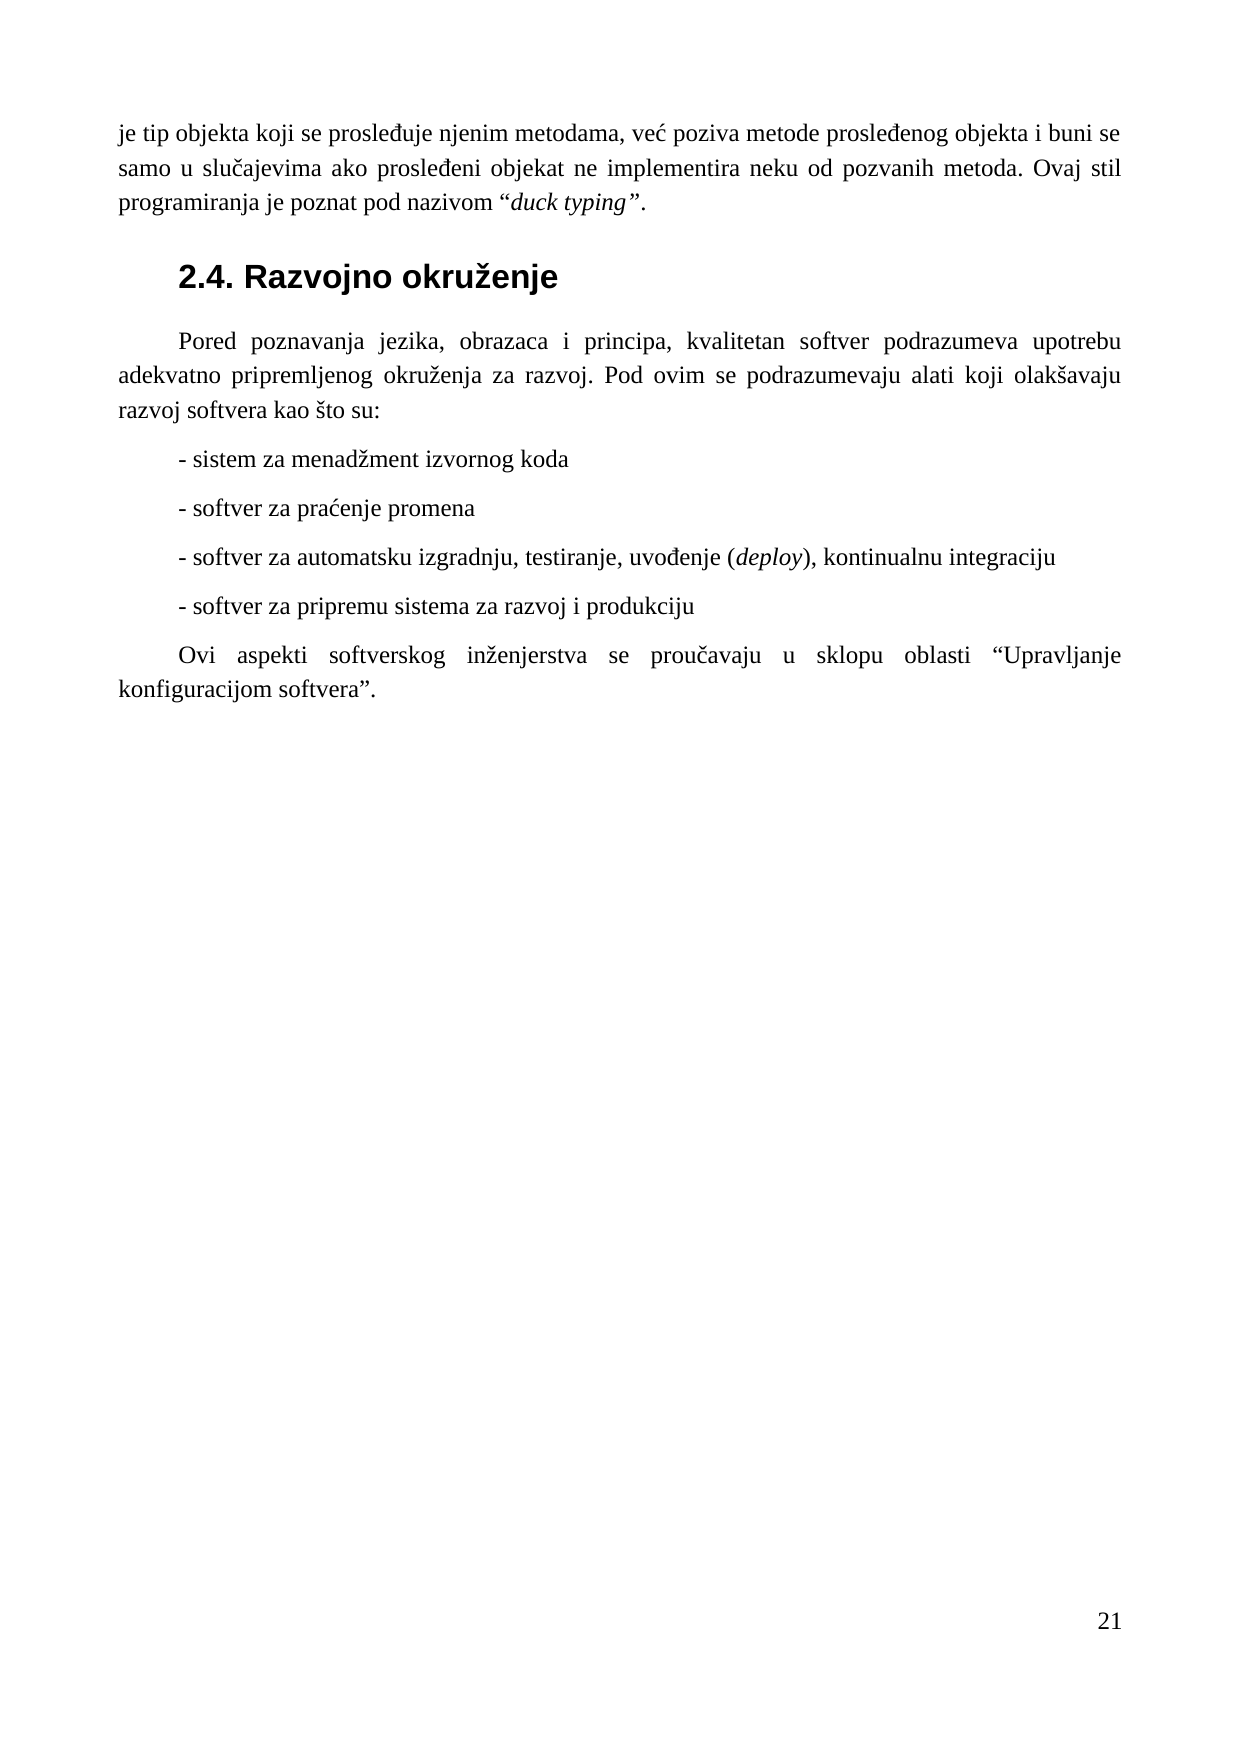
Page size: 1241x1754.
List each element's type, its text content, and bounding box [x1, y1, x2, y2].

text - softver za pripremu sistema za razvoj i produkciju [118, 591, 1122, 620]
subtitle Razvojno okruženje [118, 257, 1122, 296]
text je tip objekta koji se prosleđuje njenim metodama, već poziva metode prosleđenog objekta i buni se samo u slučajevima ako prosleđeni objekat ne implementira neku od pozvanih metoda. Ovaj stil programiranja je poznat pod nazivom “duck typing”. [118, 118, 1122, 216]
text Ovi aspekti softverskog inženjerstva se proučavaju u sklopu oblasti “Upravljanje konfiguracijom softvera”. [118, 640, 1122, 703]
text - softver za automatsku izgradnju, testiranje, uvođenje (deploy), kontinualnu integraciju [118, 542, 1122, 571]
text Pored poznavanja jezika, obrazaca i principa, kvalitetan softver podrazumeva upotrebu adekvatno pripremljenog okruženja za razvoj. Pod ovim se podrazumevaju alati koji olakšavaju razvoj softvera kao što su: [118, 326, 1122, 423]
text - sistem za menadžment izvornog koda [118, 444, 1122, 473]
text - softver za praćenje promena [118, 493, 1122, 522]
